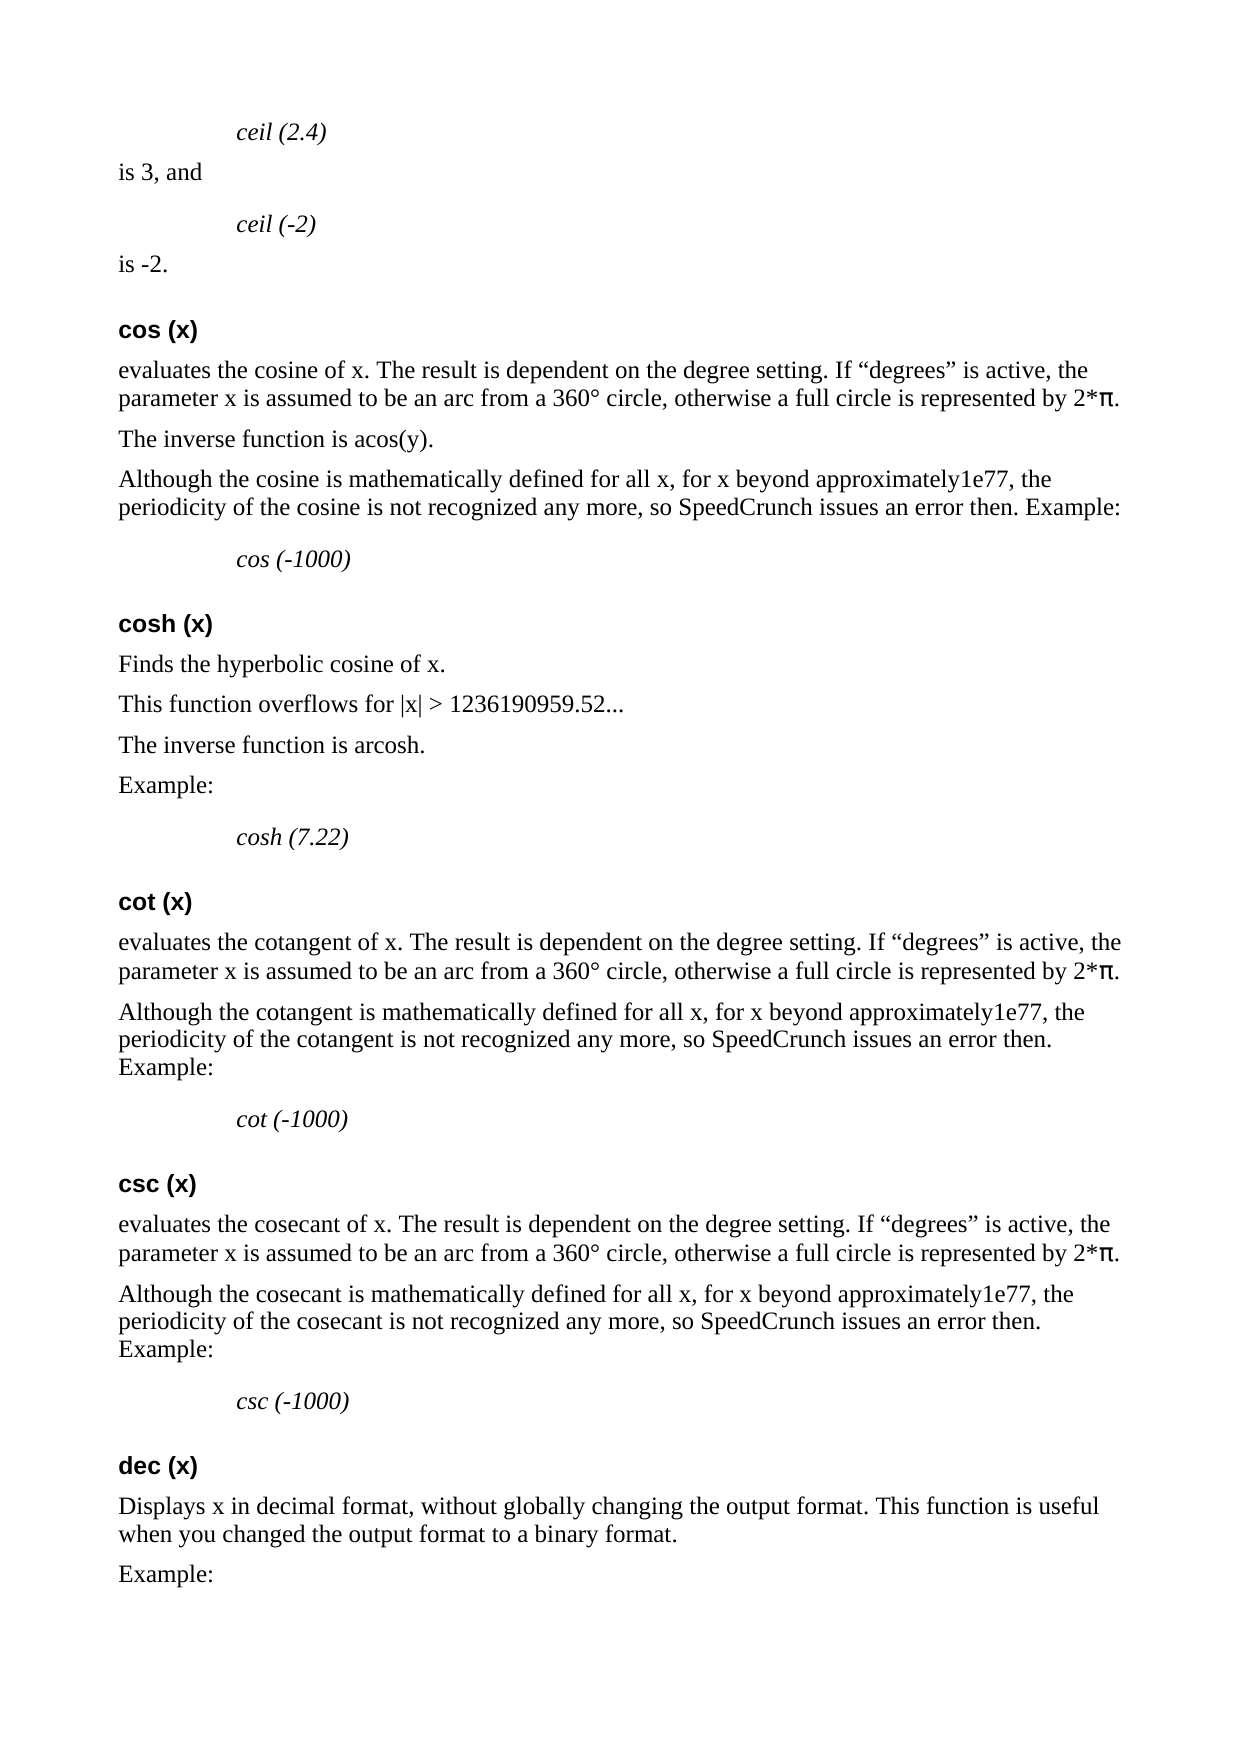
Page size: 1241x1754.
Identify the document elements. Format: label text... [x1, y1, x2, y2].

text The inverse function is acos(y). [118, 425, 1122, 453]
text evaluates the cosecant of x. The result is dependent on the degree setting. If “degrees” is active, the parameter x is assumed to be an arc from a 360° circle, otherwise a full circle is represented by 2*π. [118, 1210, 1122, 1267]
text Finds the hyperbolic cosine of x. [118, 650, 1122, 678]
text ceil (2.4) [236, 118, 1122, 146]
text is 3, and [118, 158, 1122, 186]
text Displays x in decimal format, without globally changing the output format. This function is useful when you changed the output format to a binary format. [118, 1492, 1122, 1548]
subtitle cos (x) [118, 316, 1122, 343]
subtitle dec (x) [118, 1452, 1122, 1480]
subtitle cot (x) [118, 888, 1122, 916]
text is -2. [118, 250, 1122, 278]
text evaluates the cotangent of x. The result is dependent on the degree setting. If “degrees” is active, the parameter x is assumed to be an arc from a 360° circle, otherwise a full circle is represented by 2*π. [118, 928, 1122, 985]
text The inverse function is arcosh. [118, 731, 1122, 758]
subtitle cosh (x) [118, 610, 1122, 638]
text cot (-1000) [236, 1105, 1122, 1133]
text Example: [118, 1560, 1122, 1588]
text cosh (7.22) [236, 823, 1122, 851]
text csc (-1000) [236, 1387, 1122, 1415]
text cos (-1000) [236, 545, 1122, 573]
text ceil (-2) [236, 210, 1122, 238]
text Although the cosecant is mathematically defined for all x, for x beyond approximately1e77, the periodicity of the cosecant is not recognized any more, so SpeedCrunch issues an error then. Example: [118, 1280, 1122, 1363]
text Example: [118, 771, 1122, 799]
text This function overflows for |x| > 1236190959.52... [118, 691, 1122, 718]
text Although the cotangent is mathematically defined for all x, for x beyond approximately1e77, the periodicity of the cotangent is not recognized any more, so SpeedCrunch issues an error then. Example: [118, 998, 1122, 1081]
text Although the cosine is mathematically defined for all x, for x beyond approximately1e77, the periodicity of the cosine is not recognized any more, so SpeedCrunch issues an error then. Example: [118, 465, 1122, 521]
subtitle csc (x) [118, 1170, 1122, 1198]
text evaluates the cosine of x. The result is dependent on the degree setting. If “degrees” is active, the parameter x is assumed to be an arc from a 360° circle, otherwise a full circle is represented by 2*π. [118, 356, 1122, 413]
